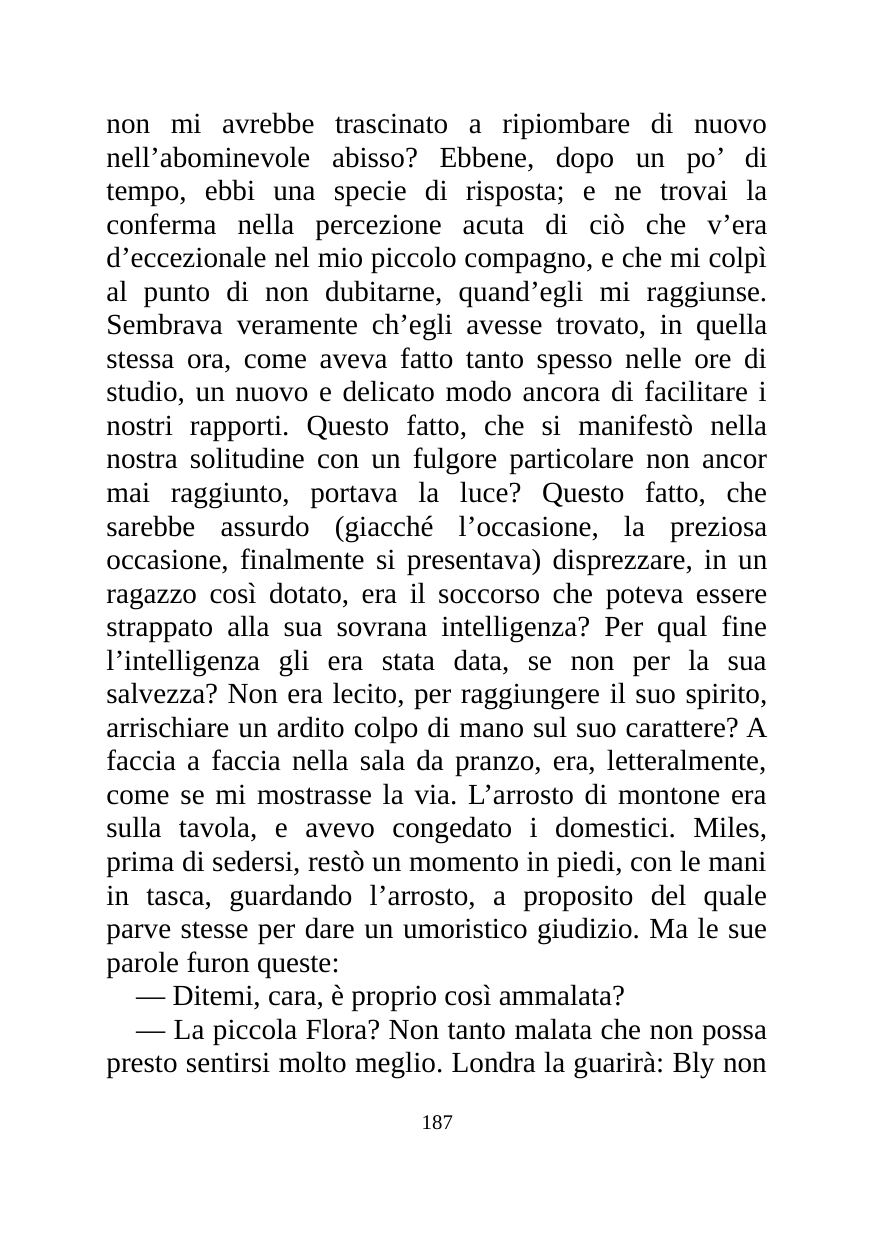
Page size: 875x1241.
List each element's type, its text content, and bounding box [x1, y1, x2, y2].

text — Ditemi, cara, è proprio così ammalata? [106, 978, 768, 1012]
text — La piccola Flora? Non tanto malata che non possa presto sentirsi molto meglio. Londra la guarirà: Bly non [106, 1012, 768, 1079]
text non mi avrebbe trascinato a ripiombare di nuovo nell’abominevole abisso? Ebbene, dopo un po’ di tempo, ebbi una specie di risposta; e ne trovai la conferma nella percezione acuta di ciò che v’era d’eccezionale nel mio piccolo compagno, e che mi colpì al punto di non dubitarne, quand’egli mi raggiunse. Sembrava veramente ch’egli avesse trovato, in quella stessa ora, come aveva fatto tanto spesso nelle ore di studio, un nuovo e delicato modo ancora di facilitare i nostri rapporti. Questo fatto, che si manifestò nella nostra solitudine con un fulgore particolare non ancor mai raggiunto, portava la luce? Questo fatto, che sarebbe assurdo (giacché l’occasione, la preziosa occasione, finalmente si presentava) disprezzare, in un ragazzo così dotato, era il soccorso che poteva essere strappato alla sua sovrana intelligenza? Per qual fine l’intelligenza gli era stata data, se non per la sua salvezza? Non era lecito, per raggiungere il suo spirito, arrischiare un ardito colpo di mano sul suo carattere? A faccia a faccia nella sala da pranzo, era, letteralmente, come se mi mostrasse la via. L’arrosto di montone era sulla tavola, e avevo congedato i domestici. Miles, prima di sedersi, restò un momento in piedi, con le mani in tasca, guardando l’arrosto, a proposito del quale parve stesse per dare un umoristico giudizio. Ma le sue parole furon queste: [106, 106, 768, 978]
